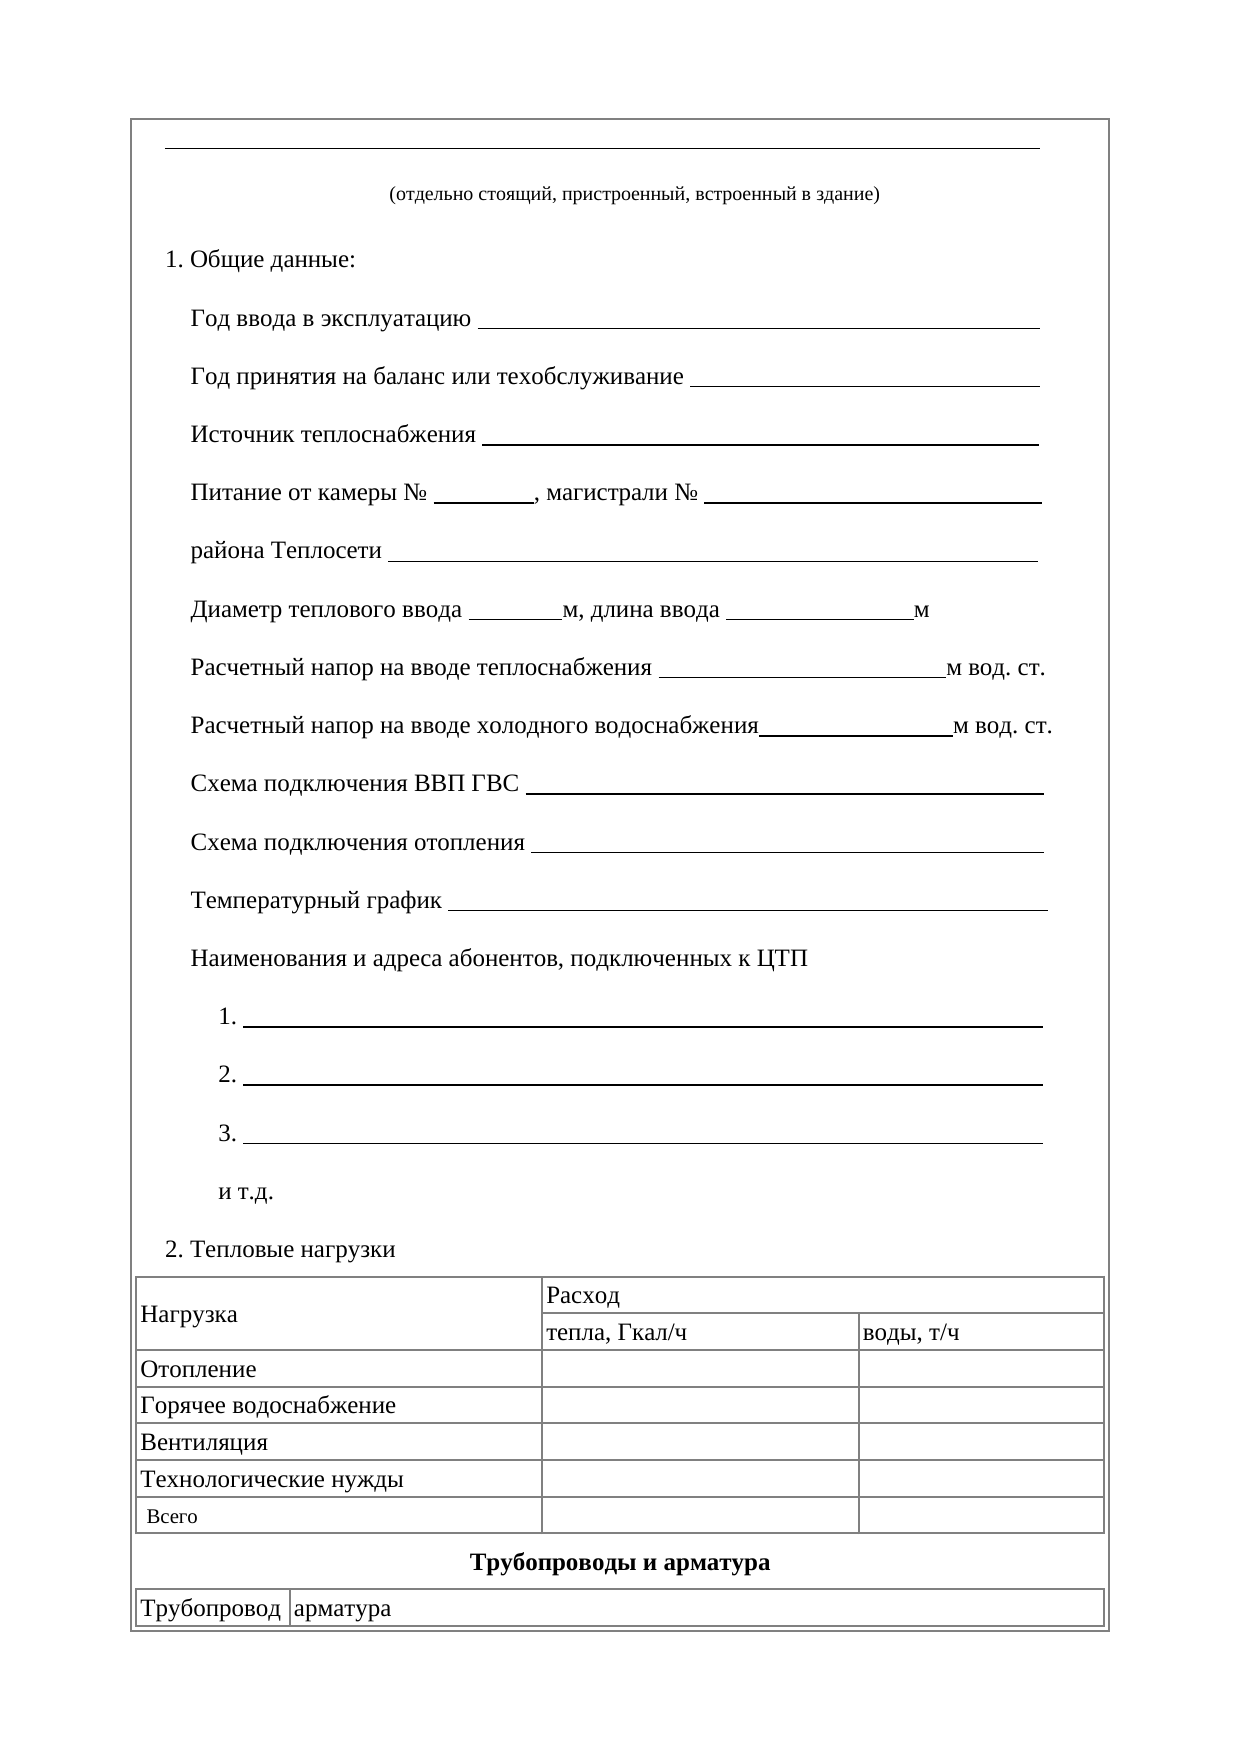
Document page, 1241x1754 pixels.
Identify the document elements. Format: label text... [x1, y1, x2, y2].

table_cell Технологические нужды [137, 1461, 541, 1496]
table_cell Отопление [137, 1351, 541, 1386]
table_cell воды, т/ч [860, 1314, 1103, 1349]
table_header (отдельно стоящий, пристроенный, встроенный в здание) 1. Общие данные: Год ввода в эксплуатацию Год принятия на баланс или техобслуживание Источник теплоснабжения Питание от камеры № , магистрали № района Теплосети Диаметр теплового ввода м, длина ввода м Расчетный напор на вводе теплоснабжения м вод. ст. Расчетный напор на вводе холодного водоснабжения м вод. ст. Схема подключения ВВП ГВС Схема подключения отопления Температурный график Наименования и адреса абонентов, подключенных к ЦТП 1. 2. 3. и т.д. 2. Тепловые нагрузки Трубопроводы и арматура [132, 120, 1108, 1630]
table_cell [543, 1424, 858, 1459]
table_cell [860, 1351, 1103, 1386]
table_cell Вентиляция [137, 1424, 541, 1459]
table_cell [860, 1424, 1103, 1459]
table_header Трубопровод [137, 1590, 289, 1625]
table_cell [543, 1388, 858, 1422]
table_cell [543, 1351, 858, 1386]
table_cell [860, 1461, 1103, 1496]
table_cell Всего [137, 1498, 541, 1532]
table_cell [860, 1388, 1103, 1422]
table_cell [543, 1461, 858, 1496]
table_header арматура [291, 1590, 1103, 1625]
table_cell тепла, Гкал/ч [543, 1314, 858, 1349]
table_cell [860, 1498, 1103, 1532]
table_cell [543, 1498, 858, 1532]
table_cell Горячее водоснабжение [137, 1388, 541, 1422]
table_header Нагрузка [137, 1278, 541, 1349]
table_header Расход [543, 1278, 1103, 1312]
